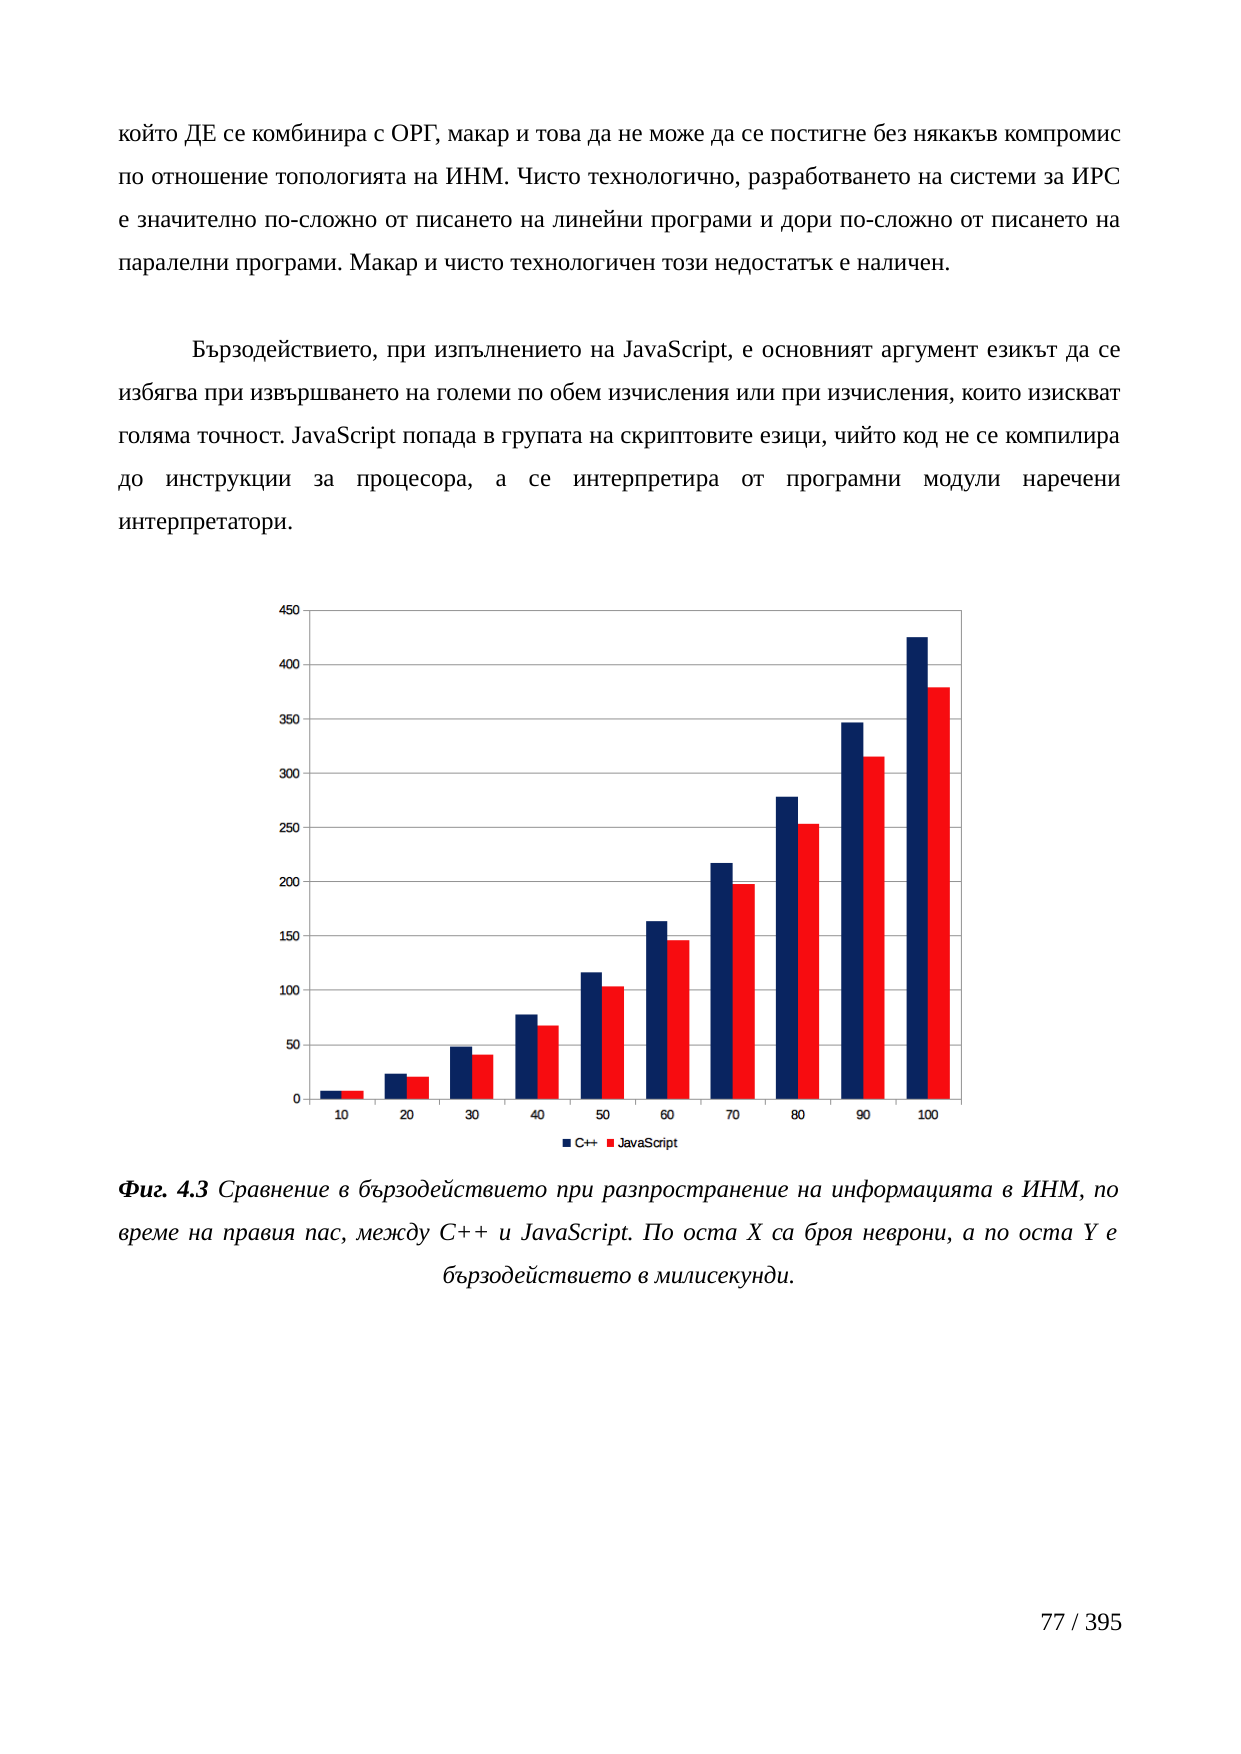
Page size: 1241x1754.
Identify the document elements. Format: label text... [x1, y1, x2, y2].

text Фиг. 4.3 Сравнение в бързодействието при разпространение на информацията в ИНМ, по време на правия пас, между C++ и JavaScript. По оста X са броя неврони, а по оста Y е бързодействието в милисекунди. [118, 1160, 1122, 1289]
text Бързодействието, при изпълнението на JavaScript, е основният аргумент езикът да се избягва при извършването на големи по обем изчисления или при изчисления, които изискват голяма точност. JavaScript попада в групата на скриптовите езици, чийто код не се компилира до инструкции за процесора, а се интерпретира от програмни модули наречени интерпретатори. [118, 334, 1122, 535]
picture [265, 592, 975, 1160]
text който ДЕ се комбинира с ОРГ, макар и това да не може да се постигне без някакъв компромис по отношение топологията на ИНМ. Чисто технологично, разработването на системи за ИРС е значително по-сложно от писането на линейни програми и дори по-сложно от писането на паралелни програми. Макар и чисто технологичен този недостатък е наличен. [118, 118, 1122, 276]
